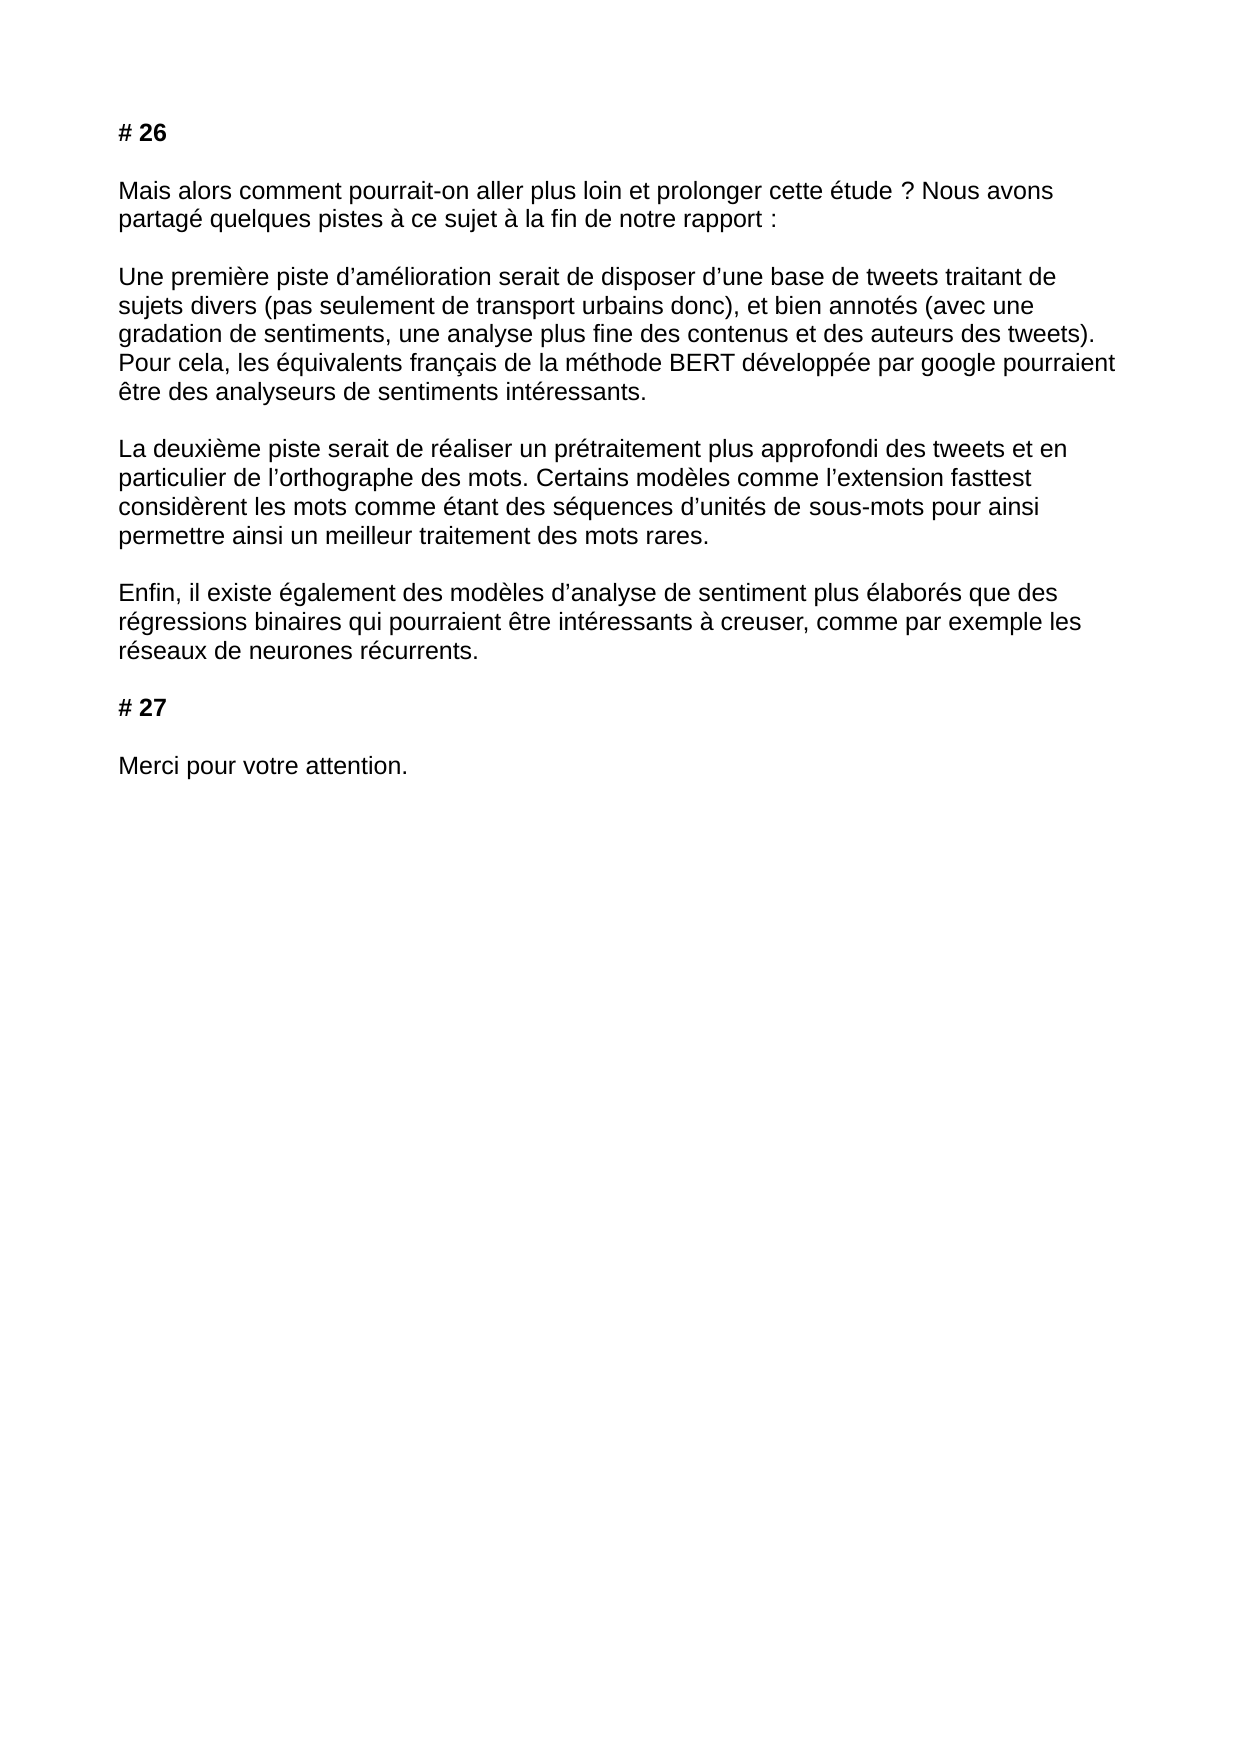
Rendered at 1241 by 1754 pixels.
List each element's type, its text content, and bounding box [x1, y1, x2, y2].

text Mais alors comment pourrait-on aller plus loin et prolonger cette étude ? Nous avons partagé quelques pistes à ce sujet à la fin de notre rapport : [118, 176, 1122, 233]
text Une première piste d’amélioration serait de disposer d’une base de tweets traitant de sujets divers (pas seulement de transport urbains donc), et bien annotés (avec une gradation de sentiments, une analyse plus fine des contenus et des auteurs des tweets). Pour cela, les équivalents français de la méthode BERT développée par google pourraient être des analyseurs de sentiments intéressants. [118, 262, 1122, 406]
text La deuxième piste serait de réaliser un prétraitement plus approfondi des tweets et en particulier de l’orthographe des mots. Certains modèles comme l’extension fasttest considèrent les mots comme étant des séquences d’unités de sous-mots pour ainsi permettre ainsi un meilleur traitement des mots rares. [118, 434, 1122, 549]
text Enfin, il existe également des modèles d’analyse de sentiment plus élaborés que des régressions binaires qui pourraient être intéressants à creuser, comme par exemple les réseaux de neurones récurrents. [118, 578, 1122, 664]
text # 26 [118, 118, 1122, 147]
text # 27 [118, 693, 1122, 722]
text Merci pour votre attention. [118, 751, 1122, 779]
